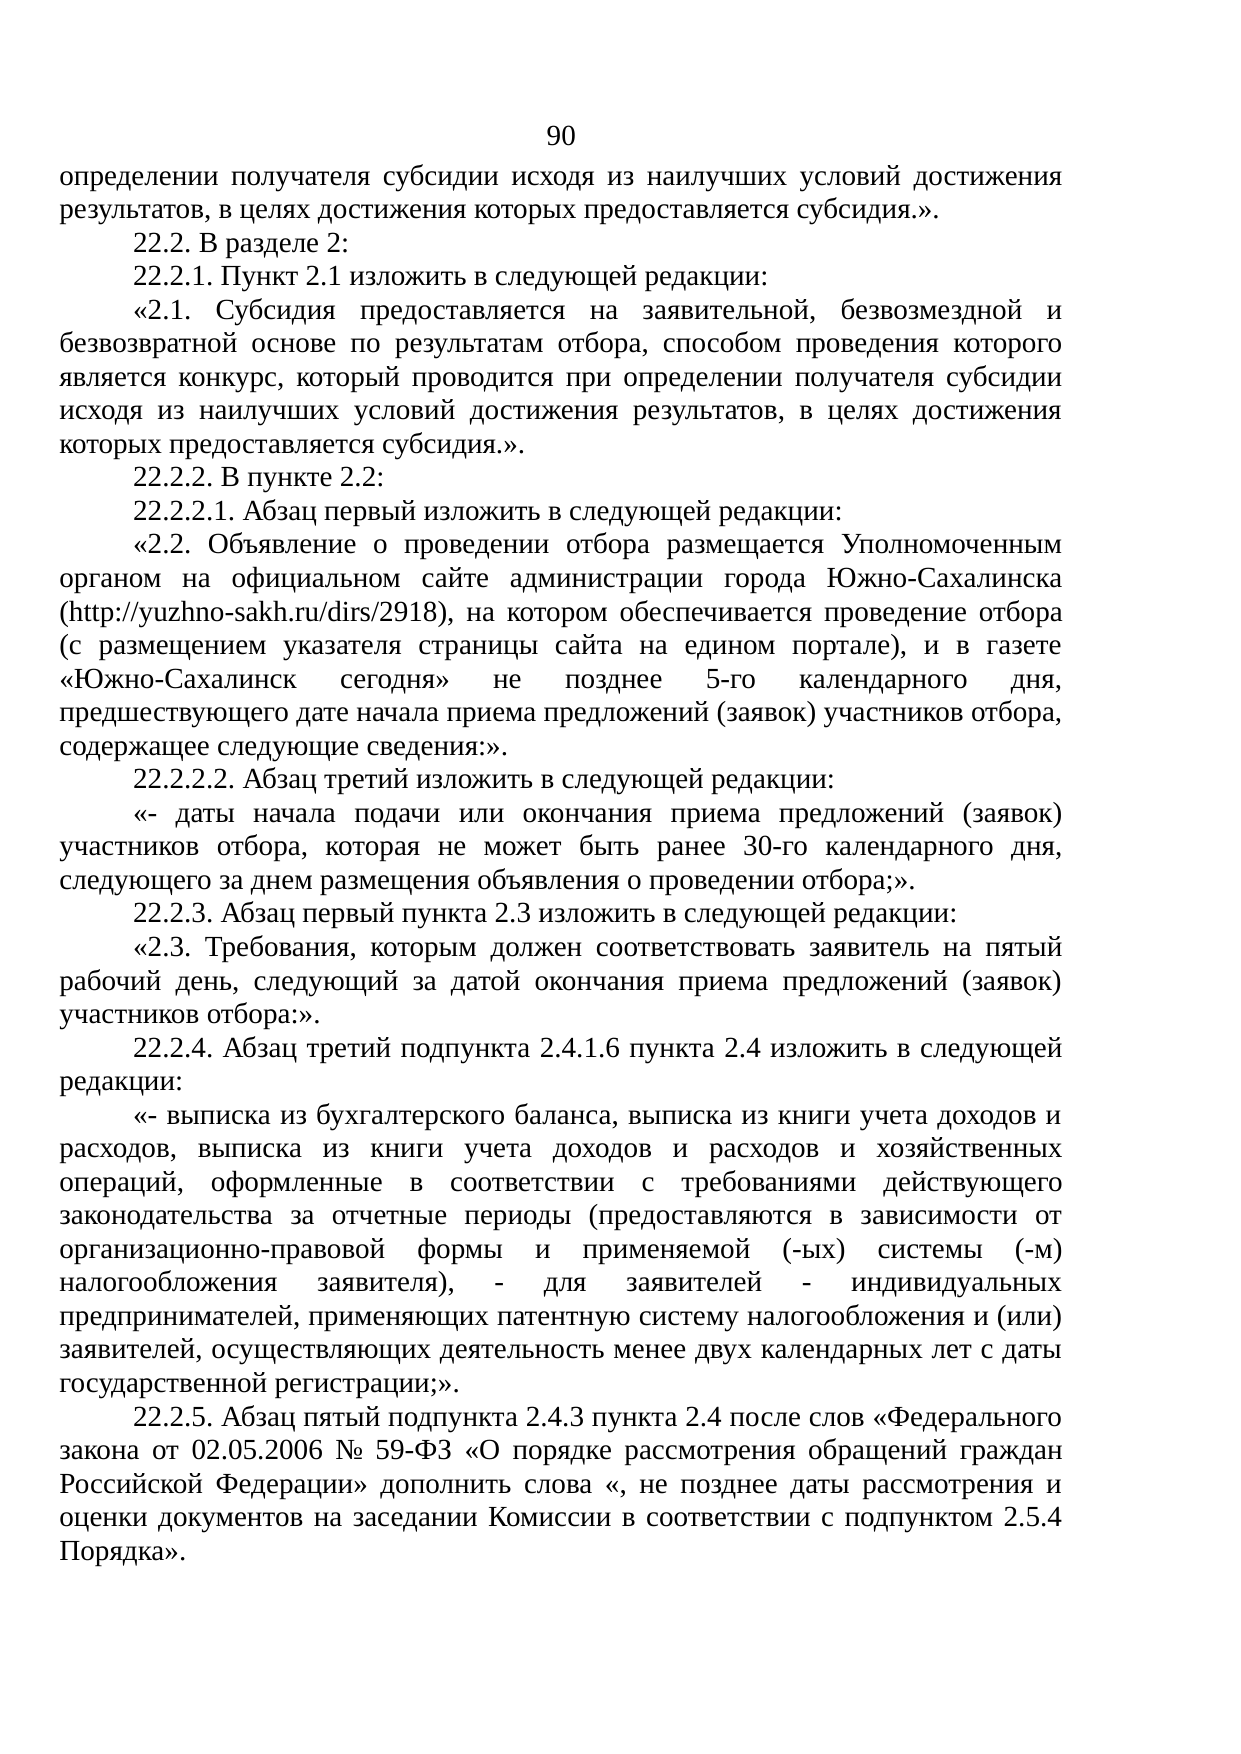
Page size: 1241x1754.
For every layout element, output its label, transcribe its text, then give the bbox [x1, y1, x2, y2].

text 22.2.1. Пункт 2.1 изложить в следующей редакции: [59, 258, 1063, 292]
text 22.2.2.1. Абзац первый изложить в следующей редакции: [59, 493, 1063, 527]
text 22.2.3. Абзац первый пункта 2.3 изложить в следующей редакции: [59, 896, 1063, 929]
text определении получателя субсидии исходя из наилучших условий достижения результатов, в целях достижения которых предоставляется субсидия.». [59, 158, 1063, 225]
text 22.2.2. В пункте 2.2: [59, 459, 1063, 493]
text 22.2.2.2. Абзац третий изложить в следующей редакции: [59, 761, 1063, 795]
text 22.2. В разделе 2: [59, 225, 1063, 258]
text 22.2.4. Абзац третий подпункта 2.4.1.6 пункта 2.4 изложить в следующей редакции: [59, 1030, 1063, 1097]
text 22.2.5. Абзац пятый подпункта 2.4.3 пункта 2.4 после слов «Федерального закона от 02.05.2006 № 59-ФЗ «О порядке рассмотрения обращений граждан Российской Федерации» дополнить слова «, не позднее даты рассмотрения и оценки документов на заседании Комиссии в соответствии с подпунктом 2.5.4 Порядка». [59, 1399, 1063, 1566]
text «2.3. Требования, которым должен соответствовать заявитель на пятый рабочий день, следующий за датой окончания приема предложений (заявок) участников отбора:». [59, 929, 1063, 1030]
text «2.1. Субсидия предоставляется на заявительной, безвозмездной и безвозвратной основе по результатам отбора, способом проведения которого является конкурс, который проводится при определении получателя субсидии исходя из наилучших условий достижения результатов, в целях достижения которых предоставляется субсидия.». [59, 292, 1063, 459]
text «2.2. Объявление о проведении отбора размещается Уполномоченным органом на официальном сайте администрации города Южно-Сахалинска (http://yuzhno-sakh.ru/dirs/2918), на котором обеспечивается проведение отбора (с размещением указателя страницы сайта на едином портале), и в газете «Южно-Сахалинск сегодня» не позднее 5-го календарного дня, предшествующего дате начала приема предложений (заявок) участников отбора, содержащее следующие сведения:». [59, 527, 1063, 761]
text «- выписка из бухгалтерского баланса, выписка из книги учета доходов и расходов, выписка из книги учета доходов и расходов и хозяйственных операций, оформленные в соответствии с требованиями действующего законодательства за отчетные периоды (предоставляются в зависимости от организационно-правовой формы и применяемой (-ых) системы (-м) налогообложения заявителя), - для заявителей - индивидуальных предпринимателей, применяющих патентную систему налогообложения и (или) заявителей, осуществляющих деятельность менее двух календарных лет с даты государственной регистрации;». [59, 1097, 1063, 1399]
text «- даты начала подачи или окончания приема предложений (заявок) участников отбора, которая не может быть ранее 30-го календарного дня, следующего за днем размещения объявления о проведении отбора;». [59, 795, 1063, 896]
